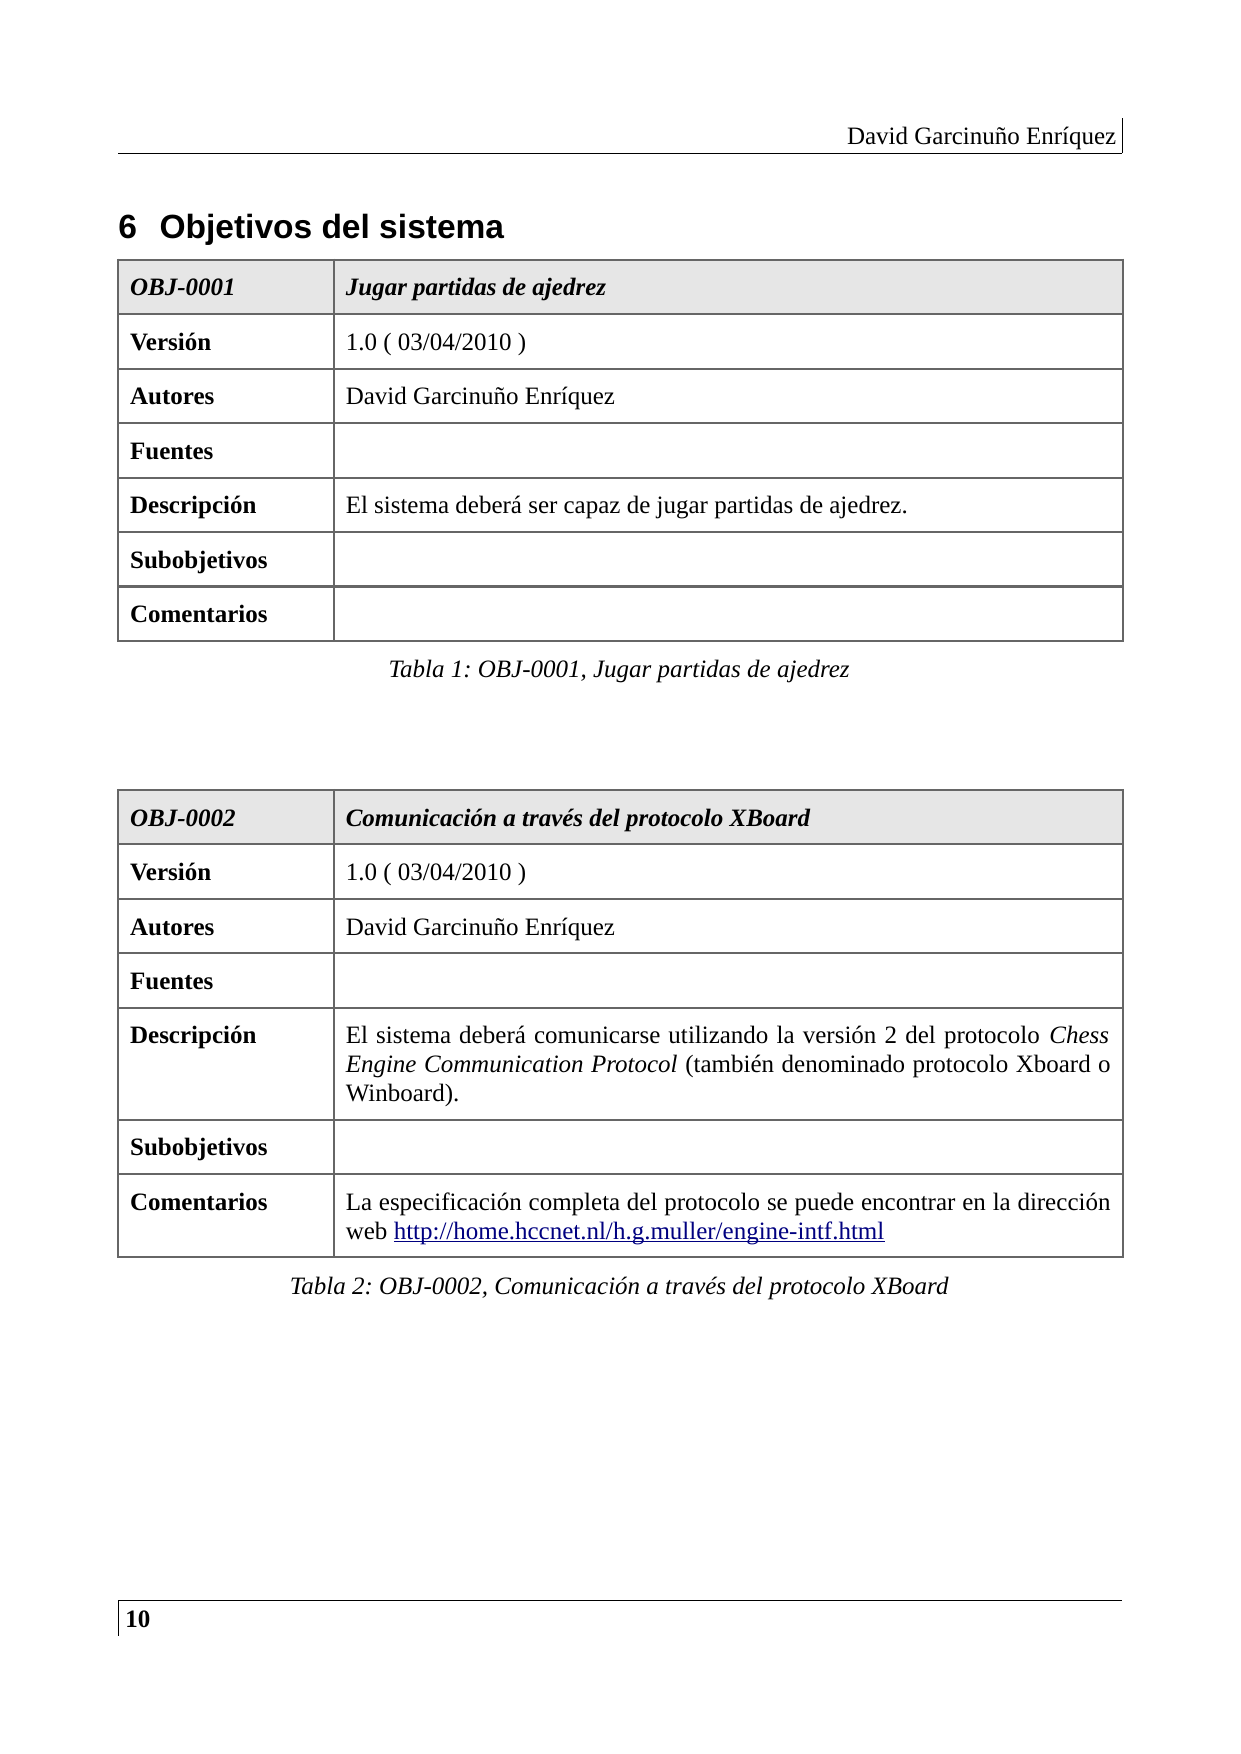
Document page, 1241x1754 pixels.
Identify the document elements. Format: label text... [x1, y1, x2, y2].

table_cell Fuentes [119, 954, 333, 1007]
table_cell David Garcinuño Enríquez [335, 900, 1122, 952]
table_cell El sistema deberá ser capaz de jugar partidas de ajedrez. [335, 479, 1122, 531]
table_header OBJ-0002 [119, 791, 333, 843]
table_cell La especificación completa del protocolo se puede encontrar en la dirección web http://home.hccnet.nl/h.g.muller/engine-intf.html [335, 1175, 1122, 1256]
text Tabla 2: OBJ-0002, Comunicación a través del protocolo XBoard [118, 1271, 1122, 1300]
table_cell Versión [119, 845, 333, 898]
table_header Jugar partidas de ajedrez [335, 261, 1122, 313]
table_cell Descripción [119, 479, 333, 531]
table_cell Descripción [119, 1009, 333, 1118]
table_cell [335, 954, 1122, 1007]
text Tabla 1: OBJ-0001, Jugar partidas de ajedrez [118, 654, 1122, 683]
table_cell Comentarios [119, 1175, 333, 1256]
table_cell [335, 1121, 1122, 1173]
table_cell Comentarios [119, 588, 333, 640]
table_cell Autores [119, 370, 333, 422]
table_header Comunicación a través del protocolo XBoard [335, 791, 1122, 843]
subtitle Objetivos del sistema [118, 207, 1122, 246]
table_cell [335, 533, 1122, 585]
table_header OBJ-0001 [119, 261, 333, 313]
table_cell Fuentes [119, 424, 333, 476]
table_cell El sistema deberá comunicarse utilizando la versión 2 del protocolo Chess Engine Communication Protocol (también denominado protocolo Xboard o Winboard). [335, 1009, 1122, 1118]
table_cell Versión [119, 315, 333, 367]
table_cell [335, 588, 1122, 640]
table_cell Subobjetivos [119, 533, 333, 585]
table_cell David Garcinuño Enríquez [335, 370, 1122, 422]
table_cell 1.0 ( 03/04/2010 ) [335, 845, 1122, 898]
table_cell [335, 424, 1122, 476]
table_cell Subobjetivos [119, 1121, 333, 1173]
table_cell Autores [119, 900, 333, 952]
table_cell 1.0 ( 03/04/2010 ) [335, 315, 1122, 367]
